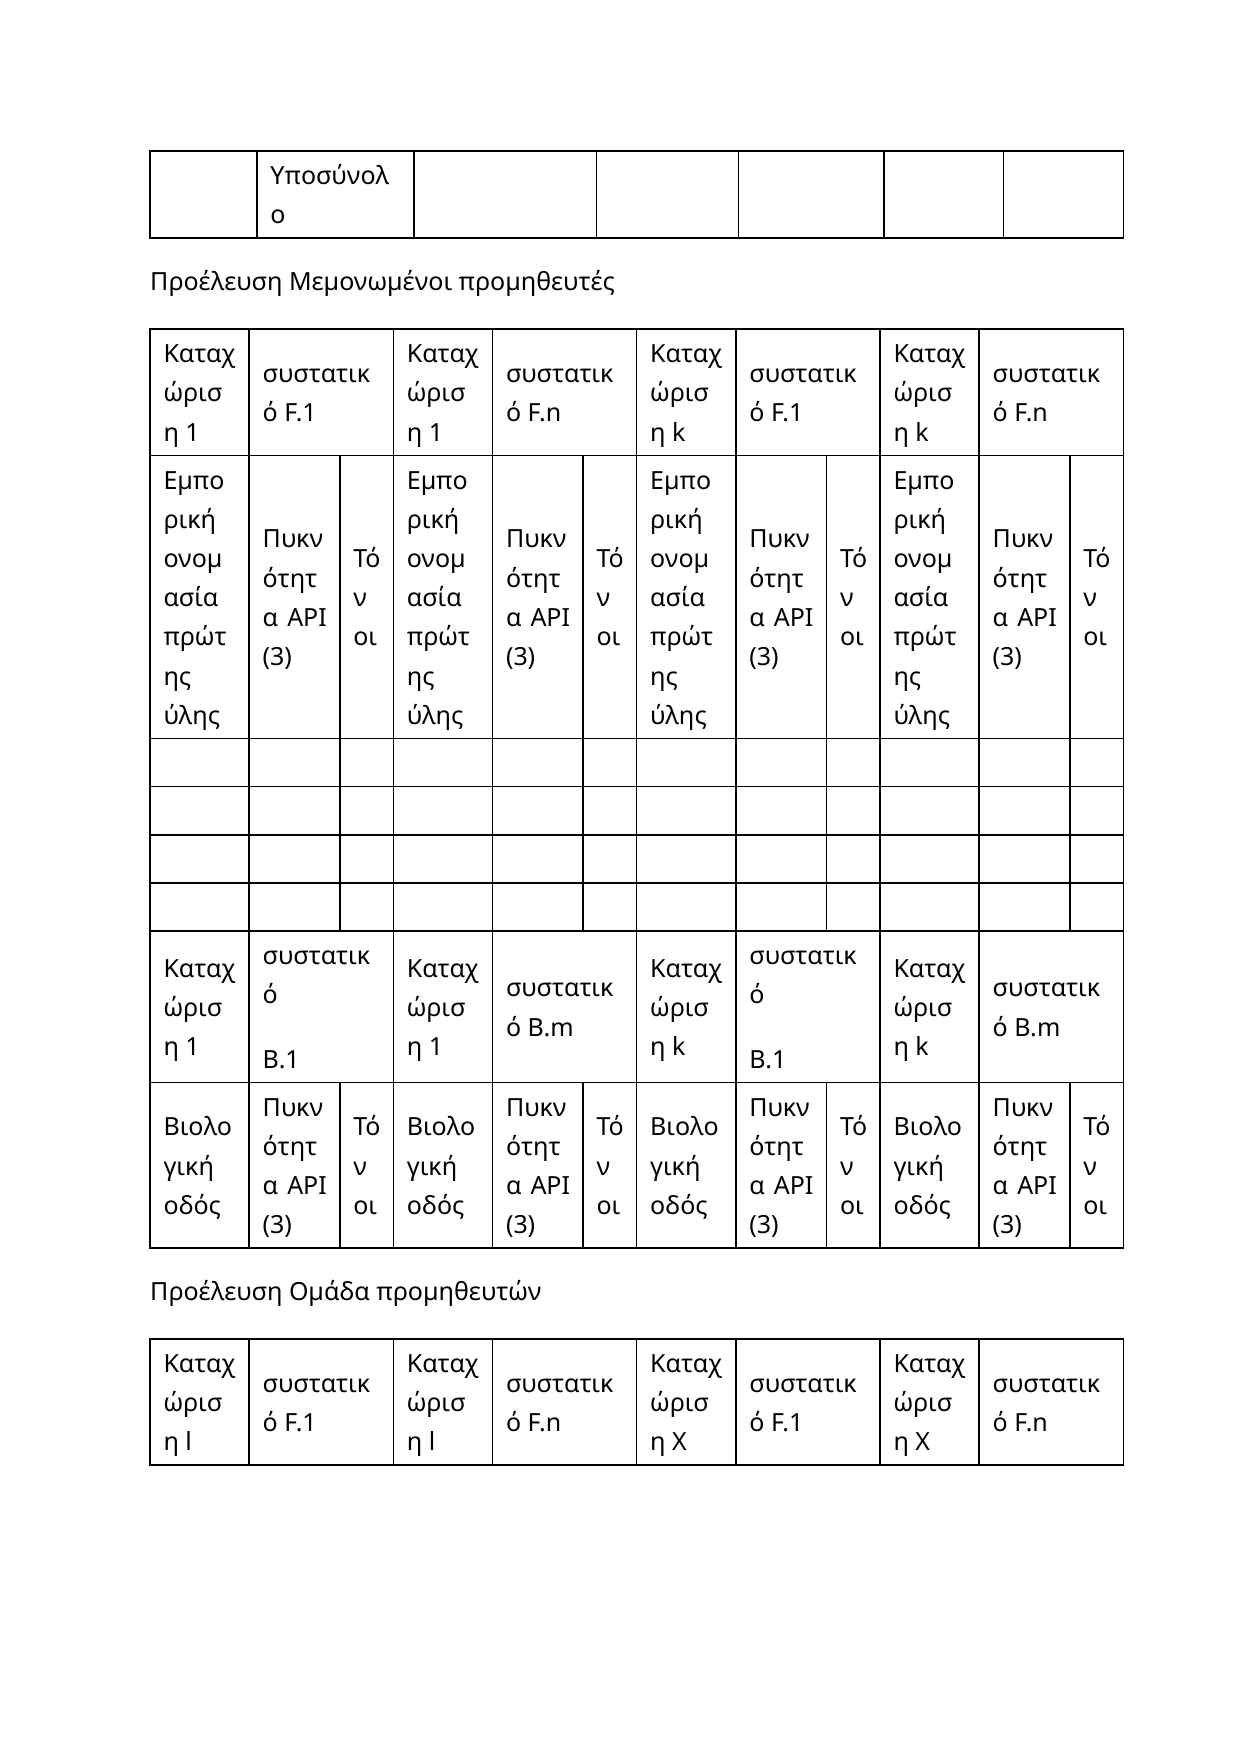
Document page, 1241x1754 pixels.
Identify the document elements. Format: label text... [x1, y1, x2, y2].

table_header συστατικό F.1 [250, 330, 393, 454]
table_cell [394, 787, 492, 834]
table_cell Πυκνότητα API (3) [250, 456, 339, 738]
table_header Καταχώριση X [637, 1340, 735, 1464]
table_cell [394, 884, 492, 930]
table_cell Πυκνότητα API (3) [250, 1083, 339, 1247]
table_cell Εμπορική ονομασία πρώτης ύλης [394, 456, 492, 738]
table_cell [584, 787, 636, 834]
table_cell [637, 787, 735, 834]
table_cell [341, 884, 393, 930]
table_cell [737, 787, 826, 834]
table_cell Πυκνότητα API (3) [980, 1083, 1069, 1247]
table_header συστατικό F.1 [250, 1340, 393, 1464]
table_header συστατικό F.n [493, 1340, 636, 1464]
table_cell συστατικό B.m [980, 932, 1123, 1082]
table_header συστατικό F.n [980, 330, 1123, 454]
table_cell Καταχώριση 1 [394, 932, 492, 1082]
table_cell [151, 787, 248, 834]
table_cell Υποσύνολο [258, 152, 413, 237]
table_cell Εμπορική ονομασία πρώτης ύλης [151, 456, 248, 738]
table_cell [584, 836, 636, 882]
table_cell Βιολογική οδός [881, 1083, 978, 1247]
table_cell [739, 152, 883, 237]
table_header συστατικό F.n [493, 330, 636, 454]
table_cell [827, 739, 879, 786]
table_cell [415, 152, 596, 237]
table_cell [584, 739, 636, 786]
table_cell [881, 787, 978, 834]
table_header Καταχώριση 1 [394, 330, 492, 454]
table_cell Βιολογική οδός [151, 1083, 248, 1247]
table_cell Πυκνότητα API (3) [737, 1083, 826, 1247]
table_cell Πυκνότητα API (3) [493, 456, 582, 738]
table_cell Εμπορική ονομασία πρώτης ύλης [881, 456, 978, 738]
table_cell [1004, 152, 1123, 237]
table_cell [1071, 884, 1123, 930]
table_cell [250, 884, 339, 930]
table_cell [827, 836, 879, 882]
table_cell Τόνοι [584, 456, 636, 738]
table_header Καταχώριση k [881, 330, 978, 454]
table_cell Τόνοι [341, 1083, 393, 1247]
table_cell [584, 884, 636, 930]
table_cell [637, 884, 735, 930]
table_cell [1071, 739, 1123, 786]
table_cell [737, 739, 826, 786]
table_cell [493, 739, 582, 786]
table_cell Πυκνότητα API (3) [980, 456, 1069, 738]
table_cell Καταχώριση 1 [151, 932, 248, 1082]
table_cell Πυκνότητα API (3) [493, 1083, 582, 1247]
table_cell [637, 836, 735, 882]
table_cell [394, 836, 492, 882]
table_cell [493, 836, 582, 882]
table_cell συστατικό B.1 [737, 932, 879, 1082]
table_cell [980, 884, 1069, 930]
table_header συστατικό F.1 [737, 1340, 879, 1464]
table_cell συστατικό B.1 [250, 932, 393, 1082]
table_cell [151, 739, 248, 786]
table_cell συστατικό B.m [493, 932, 636, 1082]
table_cell [881, 739, 978, 786]
text Προέλευση Μεμονωμένοι προμηθευτές [150, 264, 1090, 298]
table_header Καταχώριση l [394, 1340, 492, 1464]
table_cell [394, 739, 492, 786]
table_header Καταχώριση X [881, 1340, 978, 1464]
table_cell [597, 152, 738, 237]
table_header Καταχώριση l [151, 1340, 248, 1464]
table_cell [493, 787, 582, 834]
table_cell Τόνοι [584, 1083, 636, 1247]
table_cell [341, 739, 393, 786]
table_cell Καταχώριση k [637, 932, 735, 1082]
table_header συστατικό F.1 [737, 330, 879, 454]
table_cell [1071, 836, 1123, 882]
table_cell Τόνοι [827, 1083, 879, 1247]
table_cell [637, 739, 735, 786]
table_cell [980, 836, 1069, 882]
table_cell [827, 884, 879, 930]
table_cell Βιολογική οδός [637, 1083, 735, 1247]
table_cell [827, 787, 879, 834]
table_cell [341, 836, 393, 882]
table_cell [881, 884, 978, 930]
table_cell [885, 152, 1003, 237]
table_cell Τόνοι [1071, 1083, 1123, 1247]
table_header Καταχώριση 1 [151, 330, 248, 454]
table_cell Εμπορική ονομασία πρώτης ύλης [637, 456, 735, 738]
table_header Καταχώριση k [637, 330, 735, 454]
table_cell Τόνοι [341, 456, 393, 738]
table_cell Τόνοι [827, 456, 879, 738]
table_cell [881, 836, 978, 882]
table_cell [250, 787, 339, 834]
table_cell Βιολογική οδός [394, 1083, 492, 1247]
table_cell [1071, 787, 1123, 834]
table_cell [980, 739, 1069, 786]
table_cell [151, 152, 256, 237]
table_cell [151, 884, 248, 930]
table_cell [341, 787, 393, 834]
table_cell [493, 884, 582, 930]
table_cell Καταχώριση k [881, 932, 978, 1082]
table_cell Τόνοι [1071, 456, 1123, 738]
table_cell [250, 739, 339, 786]
table_cell [980, 787, 1069, 834]
table_cell [250, 836, 339, 882]
table_cell [737, 884, 826, 930]
text Προέλευση Ομάδα προμηθευτών [150, 1274, 1090, 1308]
table_header συστατικό F.n [980, 1340, 1123, 1464]
table_cell [737, 836, 826, 882]
table_cell Πυκνότητα API (3) [737, 456, 826, 738]
table_cell [151, 836, 248, 882]
